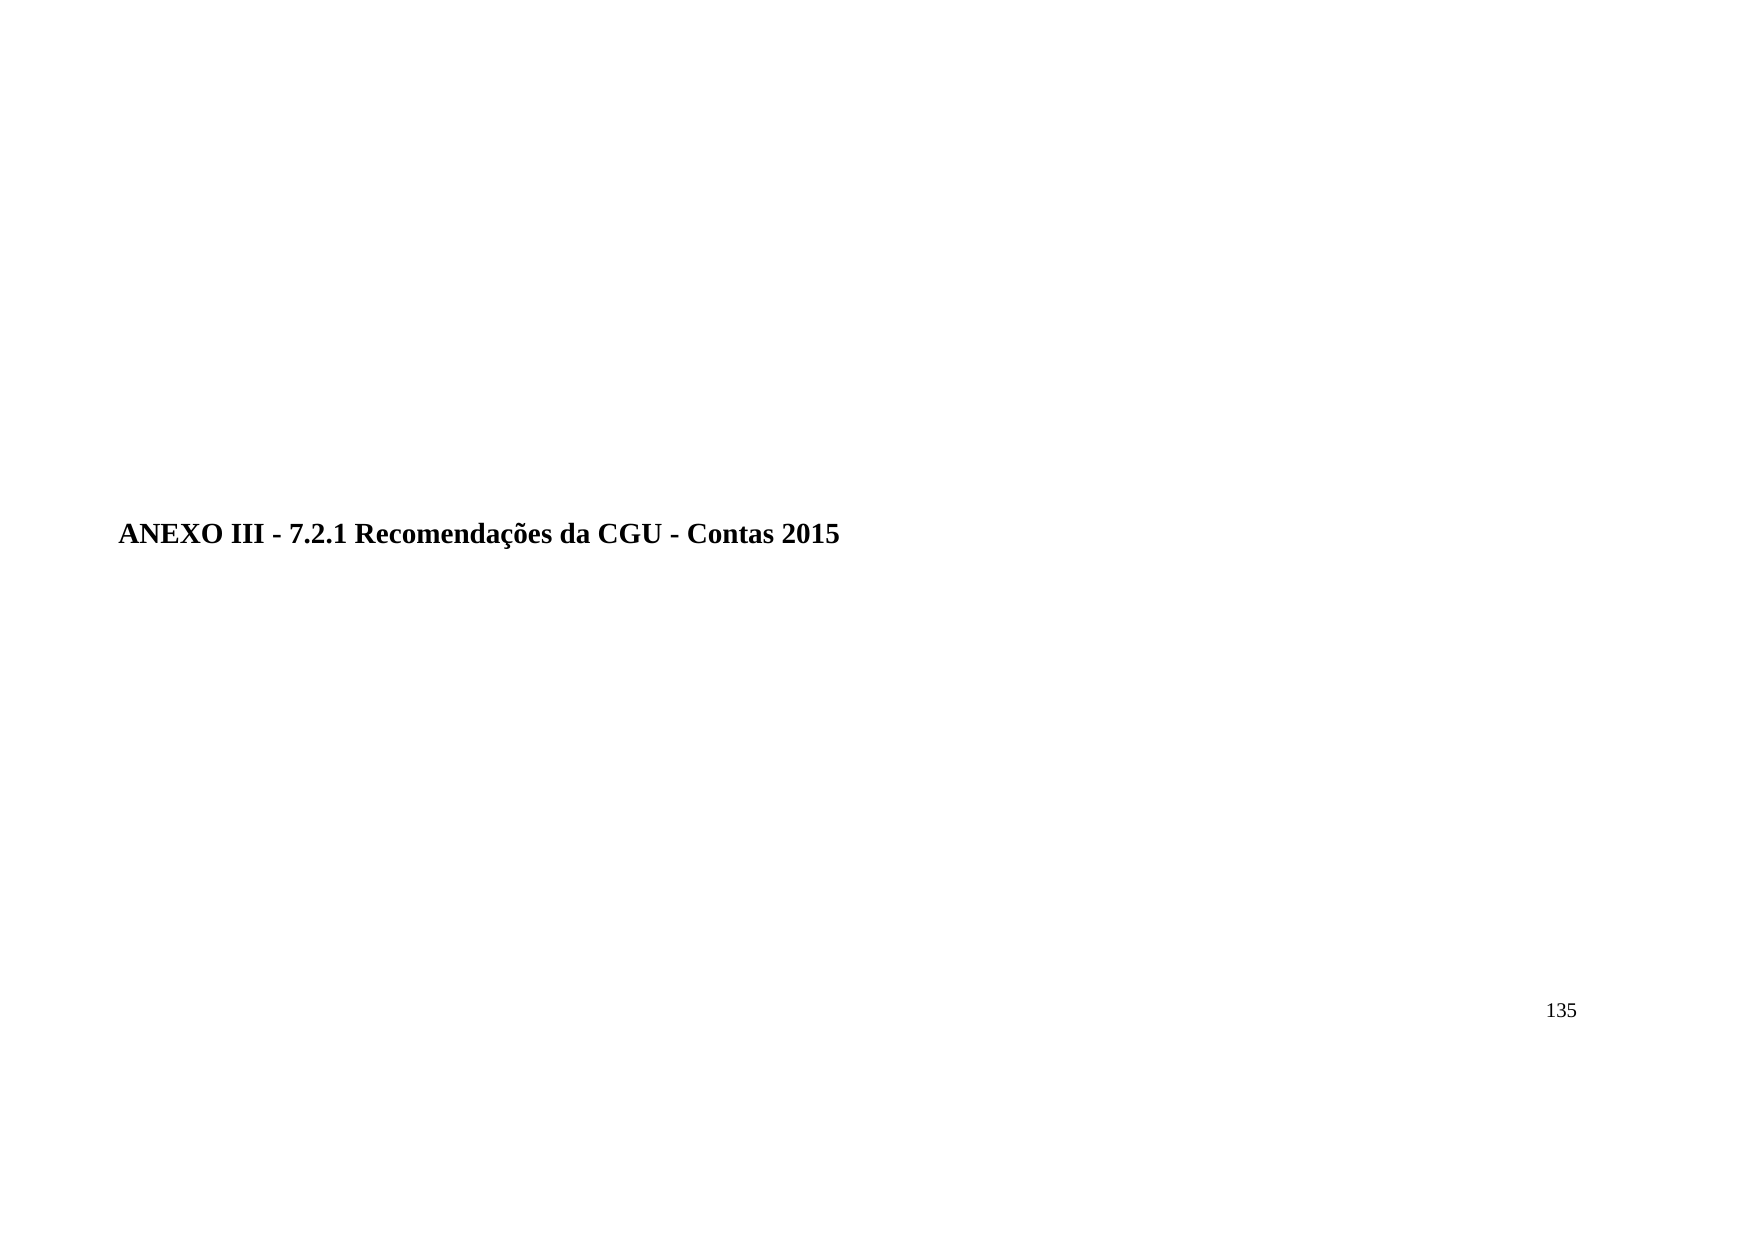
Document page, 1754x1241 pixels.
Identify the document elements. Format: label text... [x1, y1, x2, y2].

text ANEXO III - 7.2.1 Recomendações da CGU - Contas 2015 [118, 517, 1577, 550]
